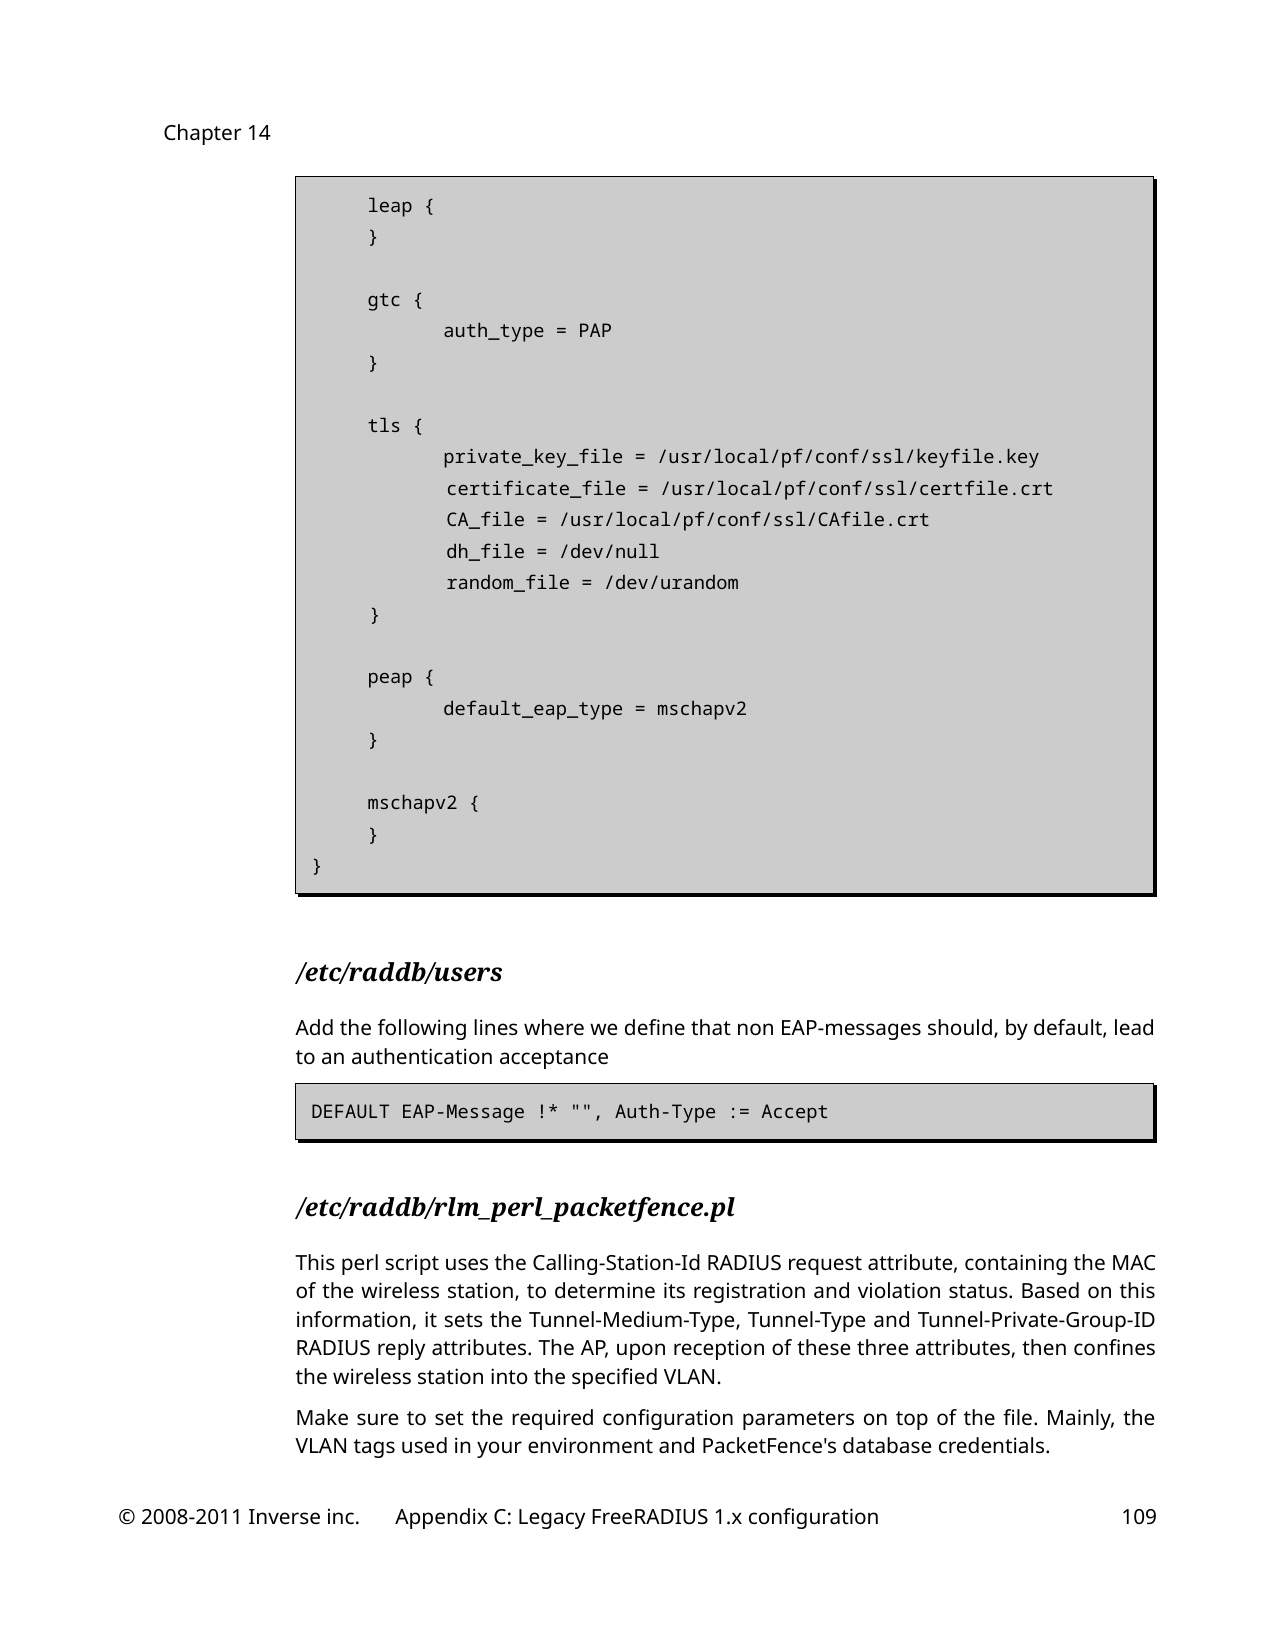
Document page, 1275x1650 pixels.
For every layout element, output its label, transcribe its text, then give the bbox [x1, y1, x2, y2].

text } [296, 207, 1153, 239]
text leap { [296, 177, 1153, 207]
text peap { [296, 648, 1153, 679]
text CA_file = /usr/local/pf/conf/ssl/CAfile.crt [296, 491, 1153, 522]
text Make sure to set the required configuration parameters on top of the file. Mainly, the VLAN tags used in your environment and PacketFence's database credentials. [295, 1403, 1157, 1460]
text } [296, 585, 1153, 616]
text default_eap_type = mschapv2 [296, 679, 1153, 711]
text } [296, 711, 1153, 742]
subtitle /etc/raddb/rlm_perl_packetfence.pl [260, 1190, 1157, 1223]
subtitle /etc/raddb/users [260, 955, 1157, 988]
text certificate_file = /usr/local/pf/conf/ssl/certfile.crt [296, 459, 1153, 491]
text mschapv2 { [296, 774, 1153, 805]
text Add the following lines where we define that non EAP-messages should, by default, lead to an authentication acceptance [295, 1013, 1157, 1070]
text auth_type = PAP [296, 302, 1153, 333]
text gtc { [296, 270, 1153, 302]
text dh_file = /dev/null [296, 522, 1153, 553]
text tls { [296, 396, 1153, 428]
text } [296, 805, 1153, 837]
text random_file = /dev/urandom [296, 553, 1153, 585]
text } [296, 333, 1153, 365]
text This perl script uses the Calling-Station-Id RADIUS request attribute, containing the MAC of the wireless station, to determine its registration and violation status. Based on this information, it sets the Tunnel-Medium-Type, Tunnel-Type and Tunnel-Private-Group-ID RADIUS reply attributes. The AP, upon reception of these three attributes, then confines the wireless station into the specified VLAN. [295, 1248, 1157, 1390]
text private_key_file = /usr/local/pf/conf/ssl/keyfile.key [296, 428, 1153, 459]
text DEFAULT EAP-Message !* "", Auth-Type := Accept [296, 1084, 1153, 1139]
text } [296, 837, 1153, 893]
